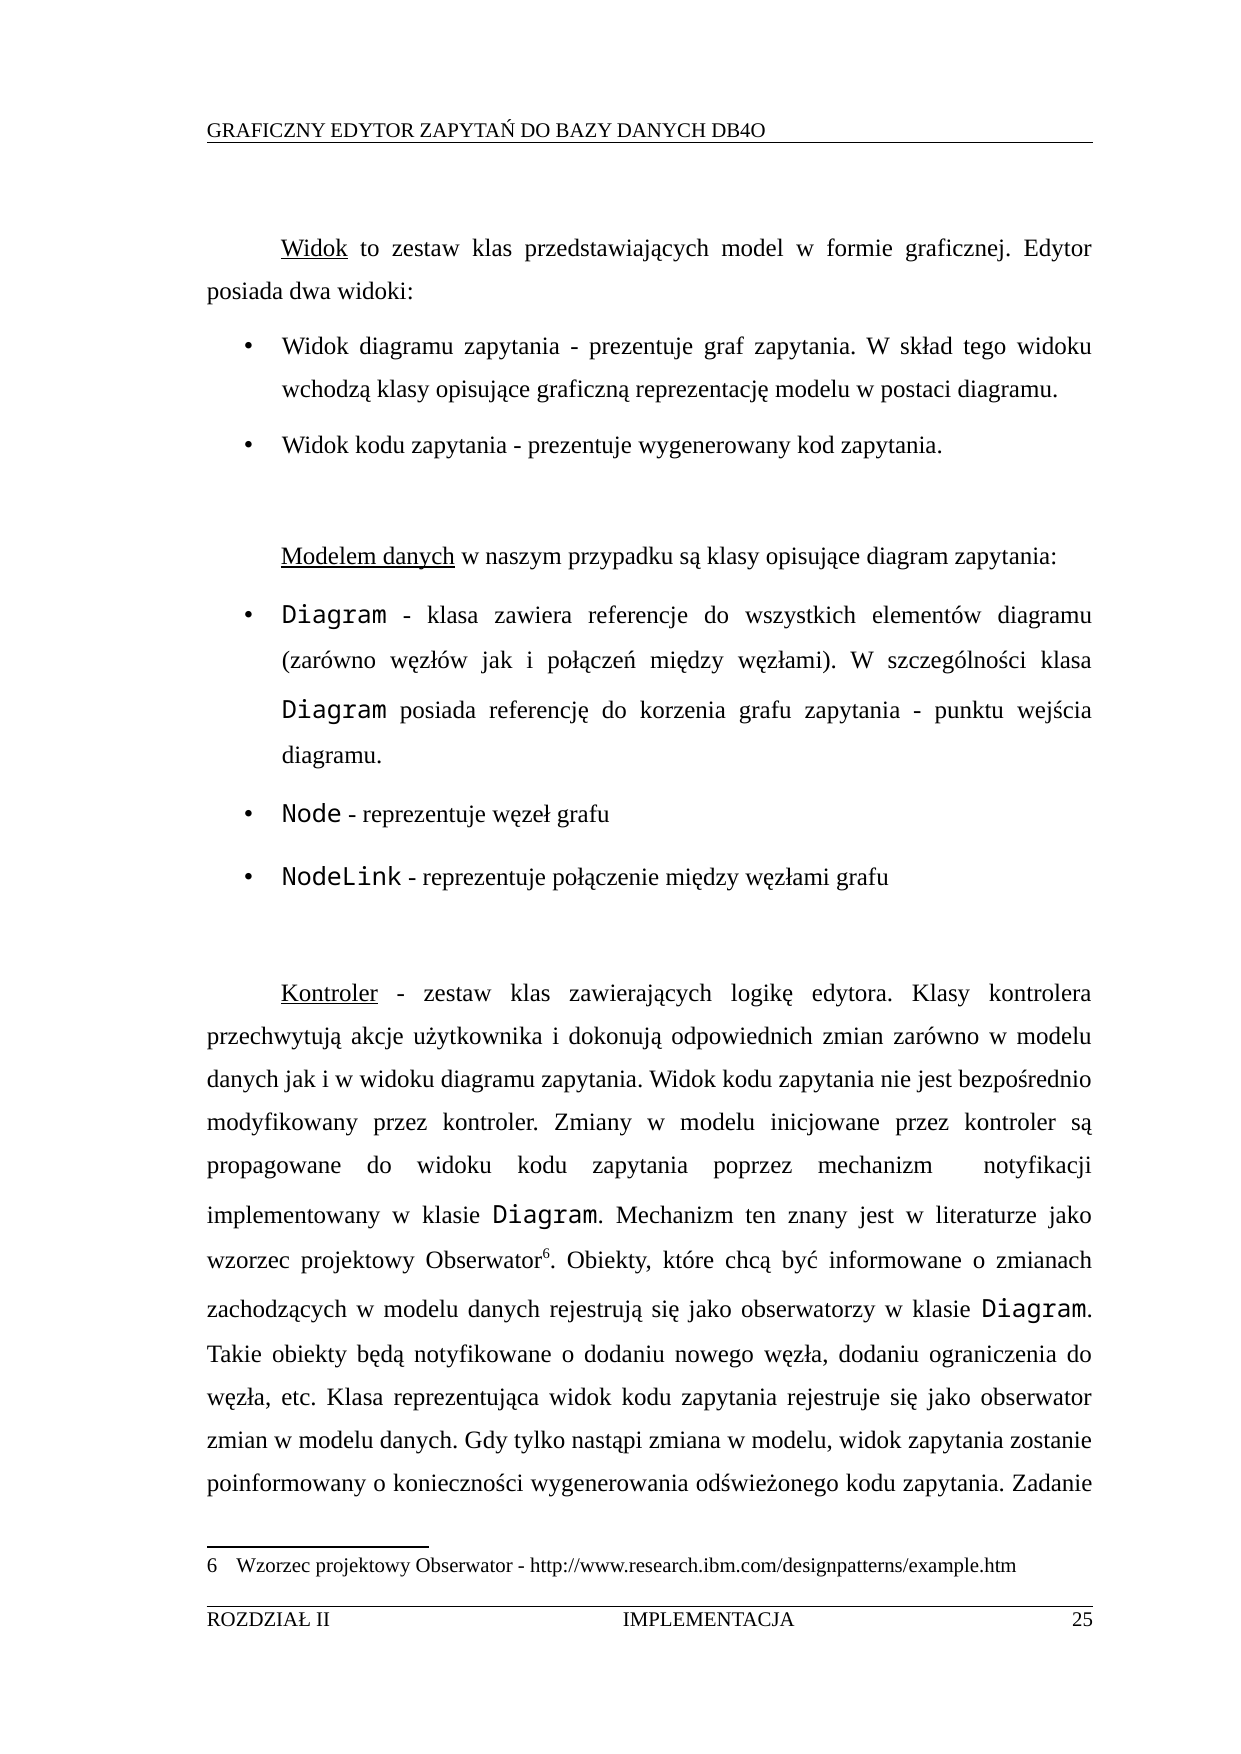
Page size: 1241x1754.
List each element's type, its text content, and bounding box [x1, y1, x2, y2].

list Widok diagramu zapytania - prezentuje graf zapytania. W skład tego widoku wchodzą klasy opisujące graficzną reprezentację modelu w postaci diagramu. [244, 331, 1093, 403]
list NodeLink - reprezentuje połączenie między węzłami grafu [244, 859, 1093, 893]
text Modelem danych w naszym przypadku są klasy opisujące diagram zapytania: [207, 541, 1093, 570]
list Diagram - klasa zawiera referencje do wszystkich elementów diagramu (zarówno węzłów jak i połączeń między węzłami). W szczególności klasa Diagram posiada referencję do korzenia grafu zapytania - punktu wejścia diagramu. [244, 597, 1093, 768]
text Wzorzec projektowy Obserwator - http://www.research.ibm.com/designpatterns/example.htm [207, 1553, 1093, 1577]
list Widok kodu zapytania - prezentuje wygenerowany kod zapytania. [244, 430, 1093, 459]
text Kontroler - zestaw klas zawierających logikę edytora. Klasy kontrolera przechwytują akcje użytkownika i dokonują odpowiednich zmian zarówno w modelu danych jak i w widoku diagramu zapytania. Widok kodu zapytania nie jest bezpośrednio modyfikowany przez kontroler. Zmiany w modelu inicjowane przez kontroler są propagowane do widoku kodu zapytania poprzez mechanizm notyfikacji implementowany w klasie Diagram. Mechanizm ten znany jest w literaturze jako wzorzec projektowy Obserwator. Obiekty, które chcą być informowane o zmianach zachodzących w modelu danych rejestrują się jako obserwatorzy w klasie Diagram. Takie obiekty będą notyfikowane o dodaniu nowego węzła, dodaniu ograniczenia do węzła, etc. Klasa reprezentująca widok kodu zapytania rejestruje się jako obserwator zmian w modelu danych. Gdy tylko nastąpi zmiana w modelu, widok zapytania zostanie poinformowany o konieczności wygenerowania odświeżonego kodu zapytania. Zadanie [207, 978, 1093, 1497]
list Node - reprezentuje węzeł grafu [244, 795, 1093, 829]
text Widok to zestaw klas przedstawiających model w formie graficznej. Edytor posiada dwa widoki: [207, 233, 1093, 304]
